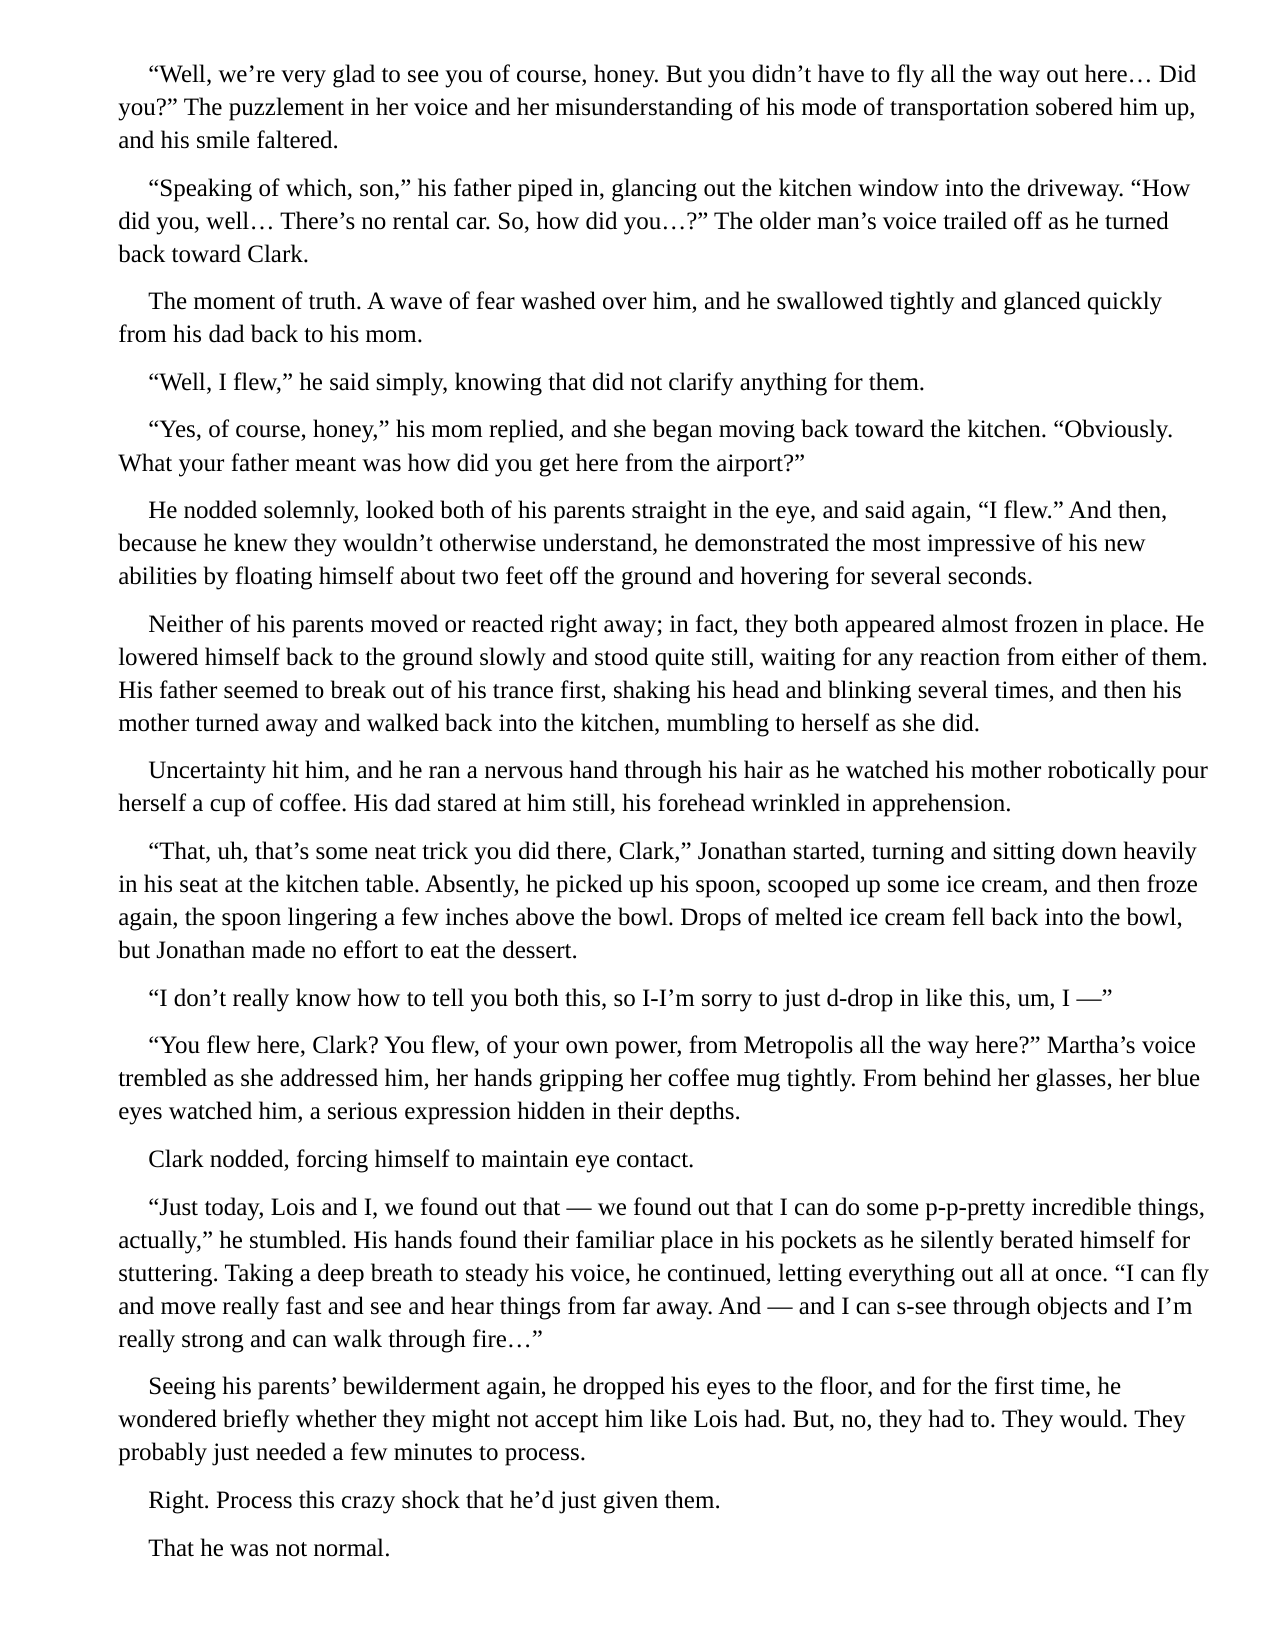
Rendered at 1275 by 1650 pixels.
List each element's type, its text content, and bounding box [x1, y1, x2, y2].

text The moment of truth. A wave of fear washed over him, and he swallowed tightly and glanced quickly from his dad back to his mom. [118, 286, 1216, 348]
text “Just today, Lois and I, we found out that — we found out that I can do some p-p-pretty incredible things, actually,” he stumbled. His hands found their familiar place in his pockets as he silently berated himself for stuttering. Taking a deep breath to steady his voice, he continued, letting everything out all at once. “I can fly and move really fast and see and hear things from far away. And — and I can s-see through objects and I’m really strong and can walk through fire…” [118, 1192, 1216, 1352]
text “Speaking of which, son,” his father piped in, glancing out the kitchen window into the driveway. “How did you, well… There’s no rental car. So, how did you…?” The older man’s voice trailed off as he turned back toward Clark. [118, 173, 1216, 267]
text Seeing his parents’ bewilderment again, he dropped his eyes to the floor, and for the first time, he wondered briefly whether they might not accept him like Lois had. But, no, they had to. They would. They probably just needed a few minutes to process. [118, 1371, 1216, 1466]
text That he was not normal. [118, 1533, 1216, 1561]
text Uncertainty hit him, and he ran a nervous hand through his hair as he watched his mother robotically pour herself a cup of coffee. His dad stared at him still, his forehead wrinkled in apprehension. [118, 756, 1216, 817]
text “I don’t really know how to tell you both this, so I-I’m sorry to just d-drop in like this, um, I —” [118, 983, 1216, 1012]
text He nodded solemnly, looked both of his parents straight in the eye, and said again, “I flew.” And then, because he knew they wouldn’t otherwise understand, he demonstrated the most impressive of his new abilities by floating himself about two feet off the ground and hovering for several seconds. [118, 495, 1216, 590]
text “Well, we’re very glad to see you of course, honey. But you didn’t have to fly all the way out here… Did you?” The puzzlement in her voice and her misunderstanding of his mode of transportation sobered him up, and his smile faltered. [118, 59, 1216, 154]
text “Yes, of course, honey,” his mom replied, and she began moving back toward the kitchen. “Obviously. What your father meant was how did you get here from the airport?” [118, 414, 1216, 476]
text Clark nodded, forcing himself to maintain eye contact. [118, 1144, 1216, 1173]
text “You flew here, Clark? You flew, of your own power, from Metropolis all the way here?” Martha’s voice trembled as she addressed him, her hands gripping her coffee mug tightly. From behind her glasses, her blue eyes watched him, a serious expression hidden in their depths. [118, 1030, 1216, 1125]
text “Well, I flew,” he said simply, knowing that did not clarify anything for them. [118, 367, 1216, 396]
text Neither of his parents moved or reacted right away; in fact, they both appeared almost frozen in place. He lowered himself back to the ground slowly and stood quite still, waiting for any reaction from either of them. His father seemed to break out of his trance first, shaking his head and blinking several times, and then his mother turned away and walked back into the kitchen, mumbling to herself as she did. [118, 609, 1216, 737]
text “That, uh, that’s some neat trick you did there, Clark,” Jonathan started, turning and sitting down heavily in his seat at the kitchen table. Absently, he picked up his spoon, scooped up some ice cream, and then froze again, the spoon lingering a few inches above the bowl. Drops of melted ice cream fell back into the bowl, but Jonathan made no effort to eat the dessert. [118, 836, 1216, 964]
text Right. Process this crazy shock that he’d just given them. [118, 1485, 1216, 1514]
